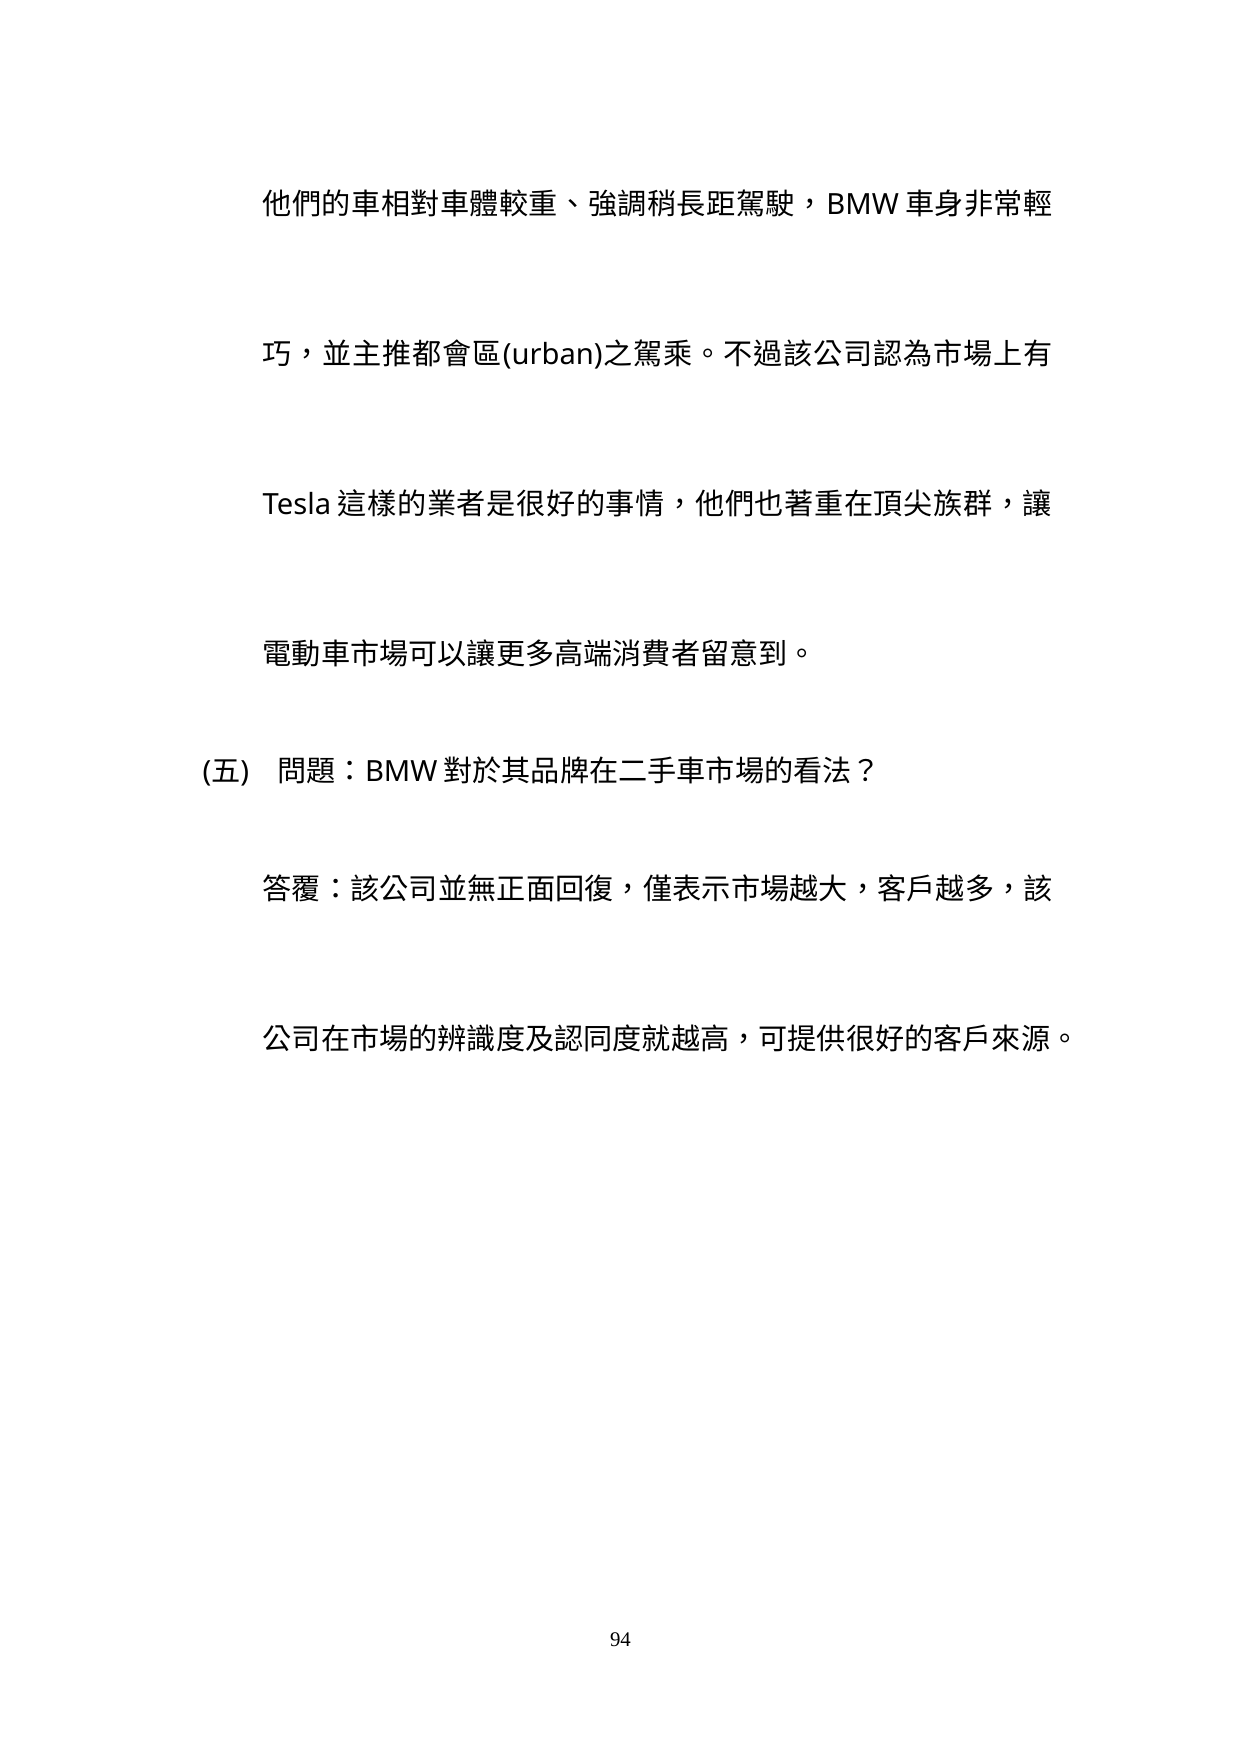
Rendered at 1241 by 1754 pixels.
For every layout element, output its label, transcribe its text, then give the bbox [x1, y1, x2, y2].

text 他們的車相對車體較重、強調稍長距駕駛，BMW車身非常輕巧，並主推都會區(urban)之駕乘。不過該公司認為市場上有Tesla這樣的業者是很好的事情，他們也著重在頂尖族群，讓電動車市場可以讓更多高端消費者留意到。 [262, 164, 1053, 689]
text 答覆：該公司並無正面回復，僅表示市場越大，客戶越多，該公司在市場的辨識度及認同度就越高，可提供很好的客戶來源。 [262, 849, 1053, 1074]
list 問題：BMW對於其品牌在二手車市場的看法？ [202, 732, 1053, 807]
